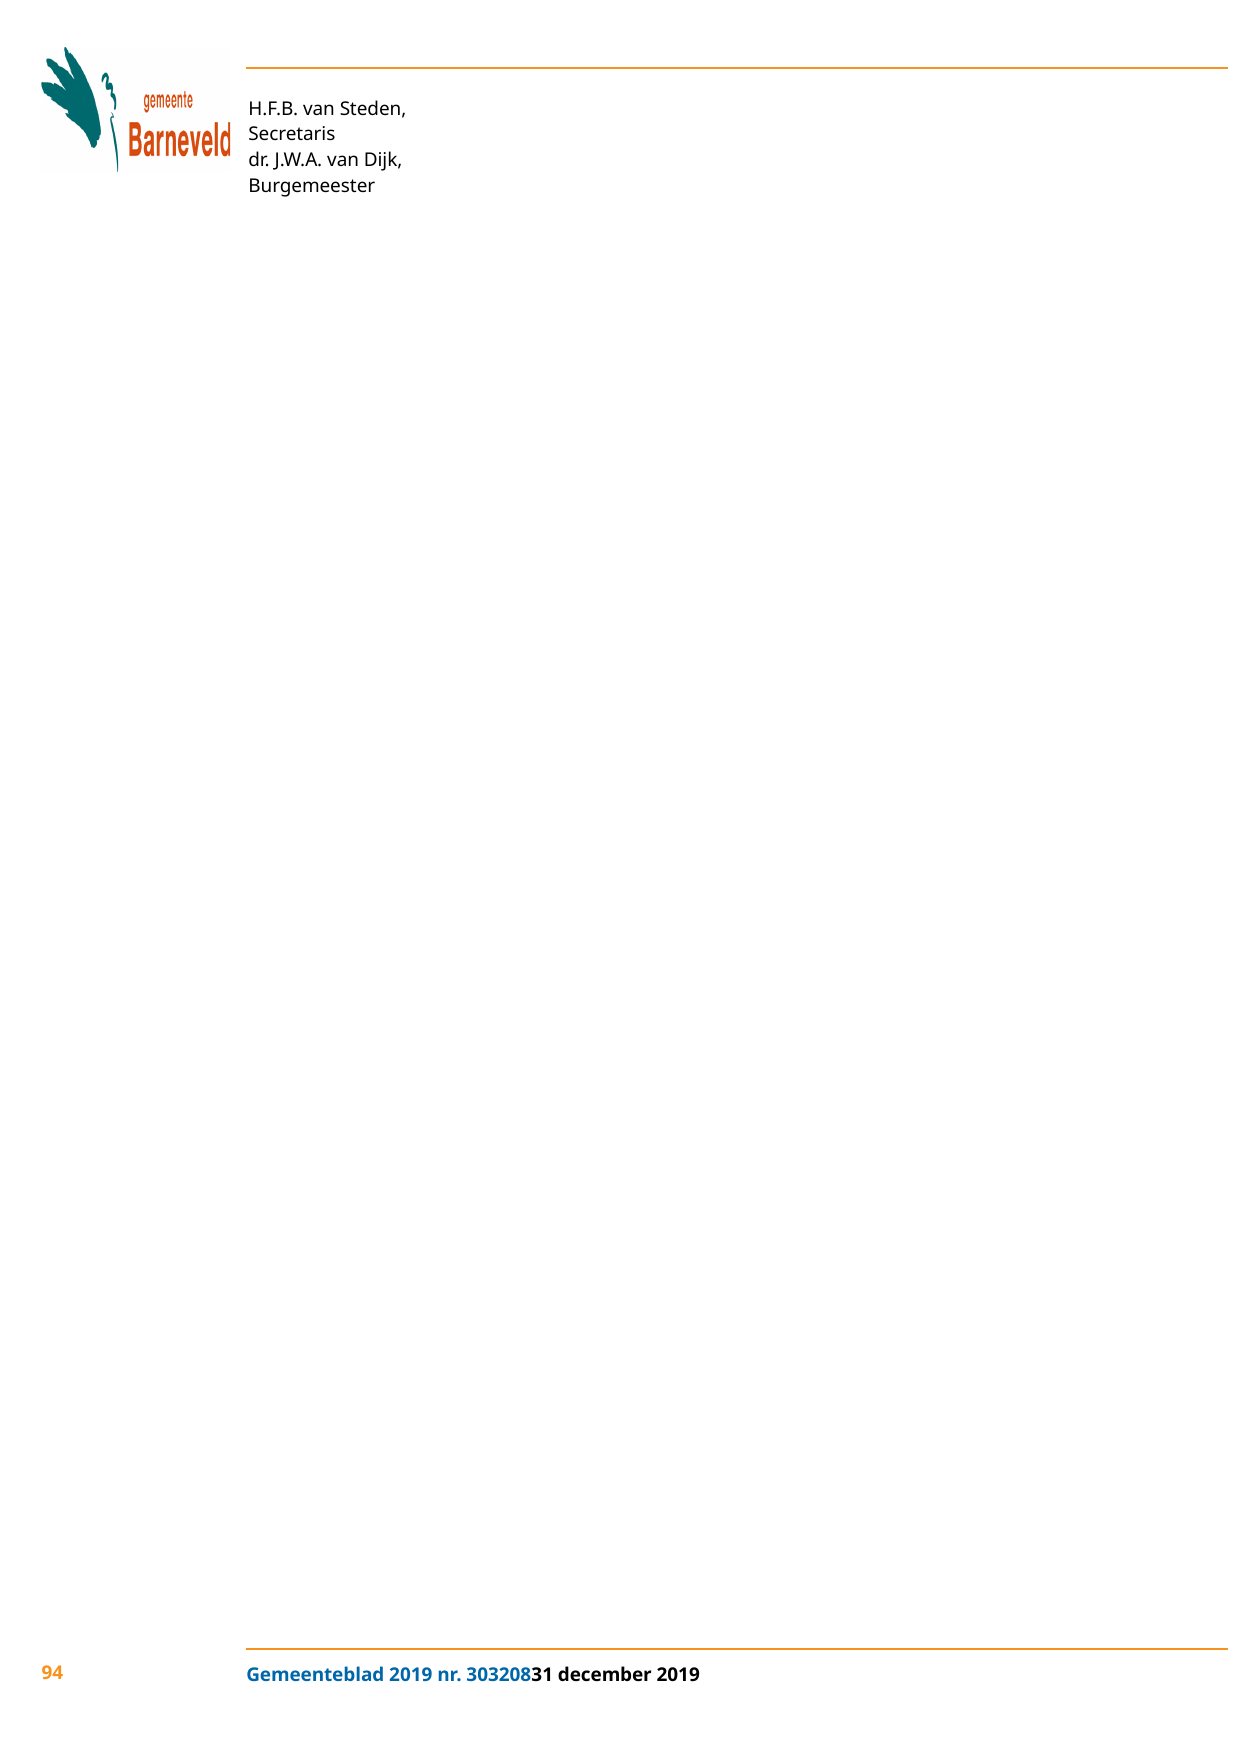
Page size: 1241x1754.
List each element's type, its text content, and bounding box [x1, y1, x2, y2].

text dr. J.W.A. van Dijk, [248, 146, 1152, 172]
text Secretaris [248, 121, 1152, 146]
picture [41, 47, 231, 172]
text H.F.B. van Steden, [248, 95, 1152, 121]
text Burgemeester [248, 172, 1152, 198]
